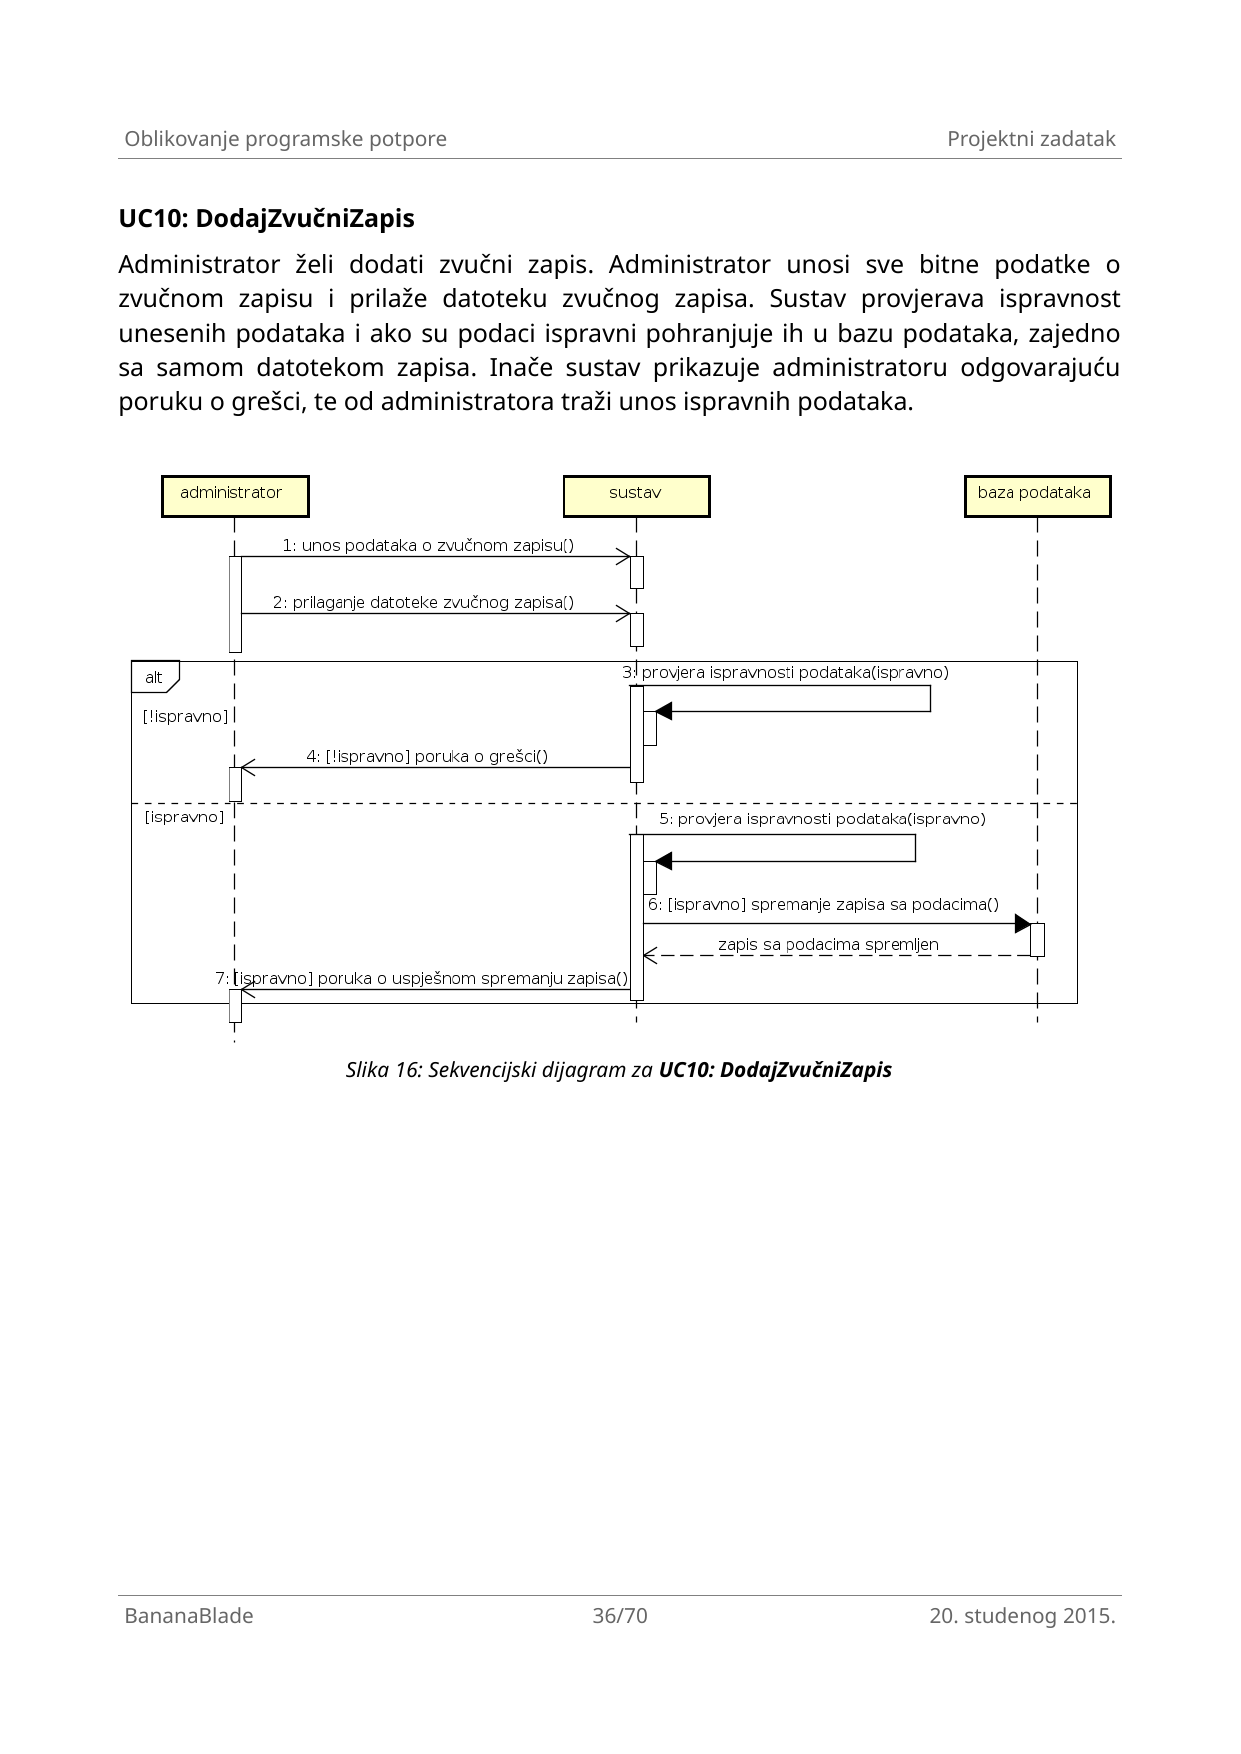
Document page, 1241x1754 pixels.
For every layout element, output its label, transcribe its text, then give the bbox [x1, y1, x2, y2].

text Slika 16: Sekvencijski dijagram za UC10: DodajZvučniZapis [118, 1055, 1122, 1083]
text Administrator želi dodati zvučni zapis. Administrator unosi sve bitne podatke o zvučnom zapisu i prilaže datoteku zvučnog zapisa. Sustav provjerava ispravnost unesenih podataka i ako su podaci ispravni pohranjuje ih u bazu podataka, zajedno sa samom datotekom zapisa. Inače sustav prikazuje administratoru odgovarajuću poruku o grešci, te od administratora traži unos ispravnih podataka. [118, 247, 1122, 417]
picture [118, 463, 1123, 1055]
subtitle UC10: DodajZvučniZapis [118, 201, 1122, 234]
